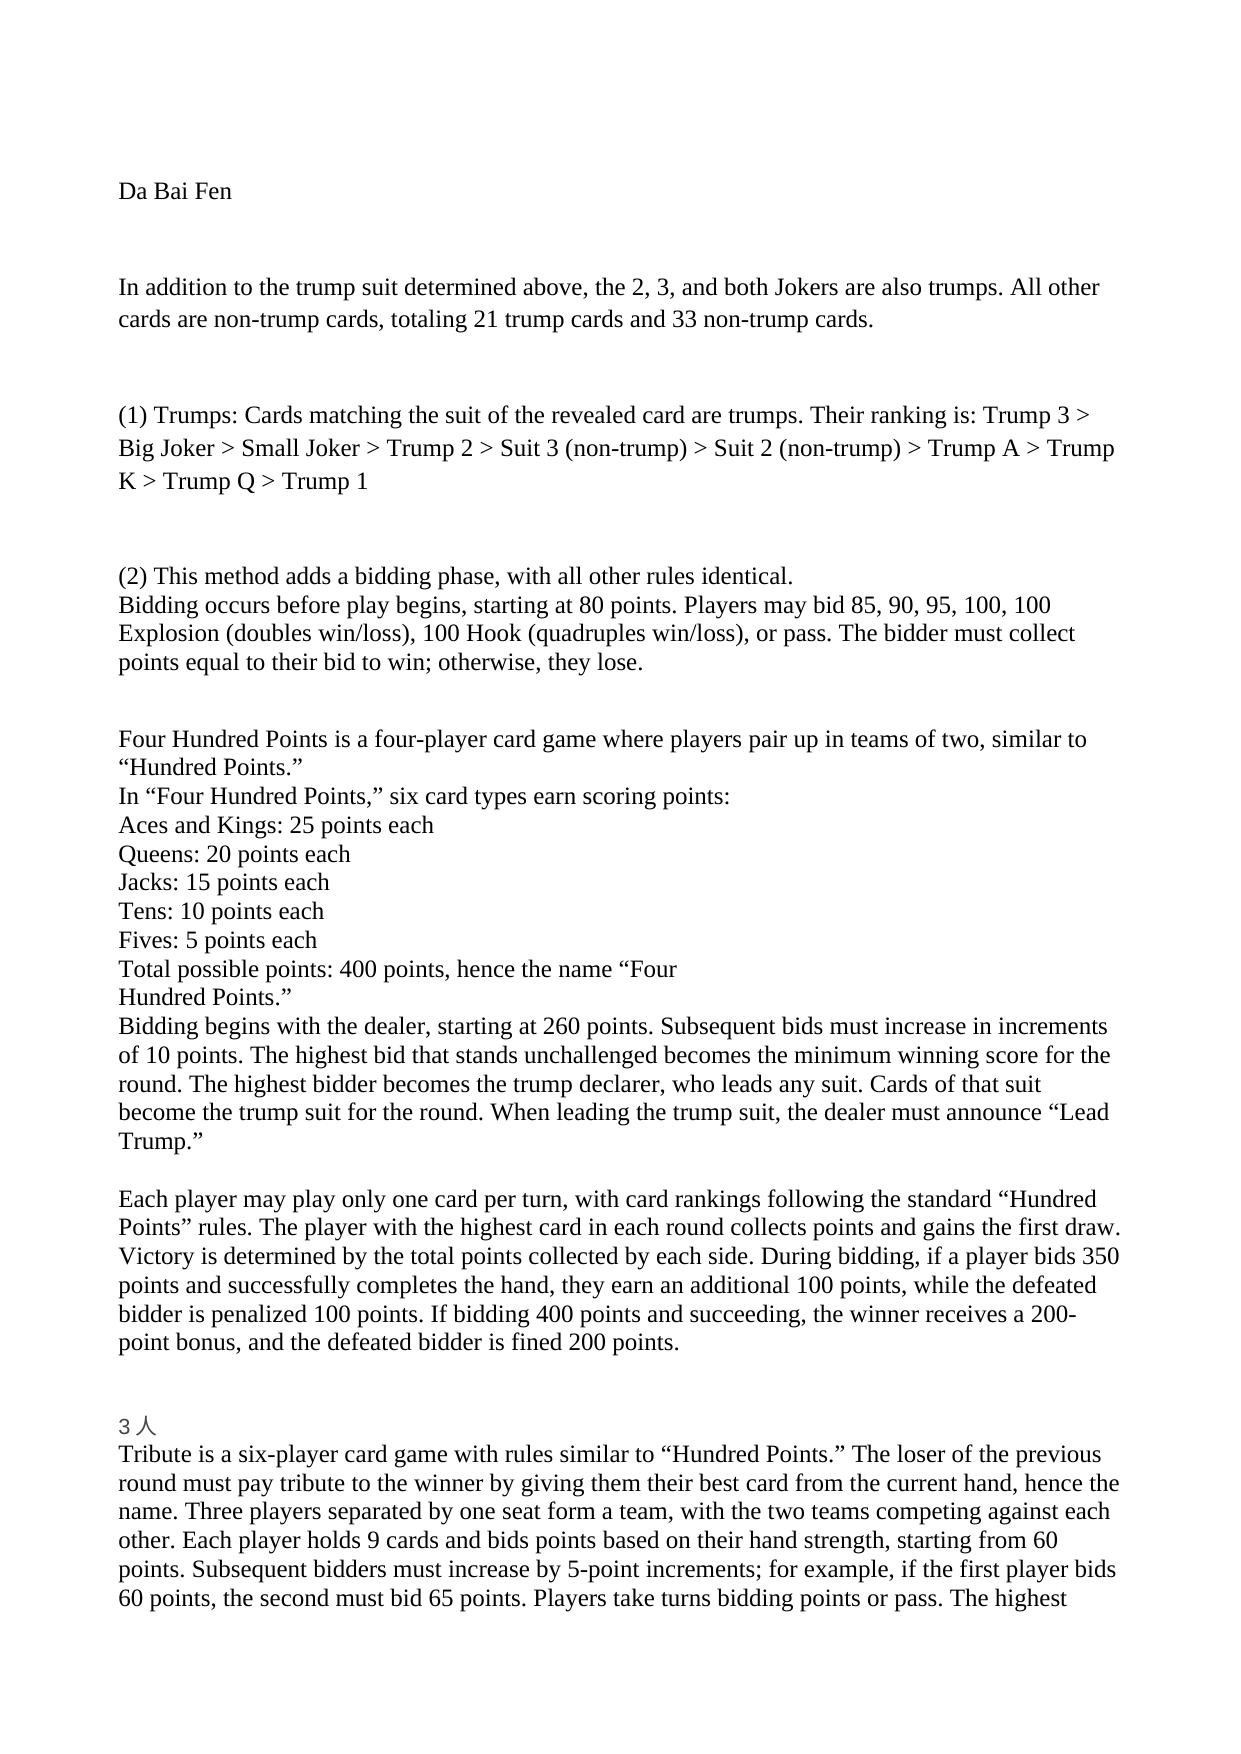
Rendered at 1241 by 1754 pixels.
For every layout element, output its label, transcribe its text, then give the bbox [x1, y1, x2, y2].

text (1) Trumps: Cards matching the suit of the revealed card are trumps. Their ranking is: Trump 3 > Big Joker > Small Joker > Trump 2 > Suit 3 (non-trump) > Suit 2 (non-trump) > Trump A > Trump K > Trump Q > Trump 1 [118, 400, 1122, 494]
text (2) This method adds a bidding phase, with all other rules identical. [118, 561, 1122, 590]
text Tribute is a six-player card game with rules similar to “Hundred Points.” The loser of the previous round must pay tribute to the winner by giving them their best card from the current hand, hence the name. Three players separated by one seat form a team, with the two teams competing against each other. Each player holds 9 cards and bids points based on their hand strength, starting from 60 points. Subsequent bidders must increase by 5-point increments; for example, if the first player bids 60 points, the second must bid 65 points. Players take turns bidding points or pass. The highest [118, 1439, 1122, 1611]
text Queens: 20 points each [118, 839, 1122, 867]
text Each player may play only one card per turn, with card rankings following the standard “Hundred Points” rules. The player with the highest card in each round collects points and gains the first draw. Victory is determined by the total points collected by each side. During bidding, if a player bids 350 points and successfully completes the hand, they earn an additional 100 points, while the defeated bidder is penalized 100 points. If bidding 400 points and succeeding, the winner receives a 200-point bonus, and the defeated bidder is fined 200 points. [118, 1184, 1122, 1356]
text Jacks: 15 points each [118, 867, 1122, 896]
text Four Hundred Points is a four-player card game where players pair up in teams of two, similar to “Hundred Points.” [118, 724, 1122, 781]
text Total possible points: 400 points, hence the name “Four [118, 954, 1122, 982]
text Hundred Points.” [118, 982, 1122, 1011]
text Bidding occurs before play begins, starting at 80 points. Players may bid 85, 90, 95, 100, 100 Explosion (doubles win/loss), 100 Hook (quadruples win/loss), or pass. The bidder must collect points equal to their bid to win; otherwise, they lose. [118, 590, 1122, 676]
text Da Bai Fen [118, 176, 1122, 205]
text Tens: 10 points each [118, 896, 1122, 925]
text In addition to the trump suit determined above, the 2, 3, and both Jokers are also trumps. All other cards are non-trump cards, totaling 21 trump cards and 33 non-trump cards. [118, 272, 1122, 333]
text Aces and Kings: 25 points each [118, 810, 1122, 839]
text Bidding begins with the dealer, starting at 260 points. Subsequent bids must increase in increments of 10 points. The highest bid that stands unchallenged becomes the minimum winning score for the round. The highest bidder becomes the trump declarer, who leads any suit. Cards of that suit become the trump suit for the round. When leading the trump suit, the dealer must announce “Lead Trump.” [118, 1011, 1122, 1155]
text 3人 [118, 1414, 1122, 1439]
text Fives: 5 points each [118, 925, 1122, 954]
text In “Four Hundred Points,” six card types earn scoring points: [118, 781, 1122, 810]
